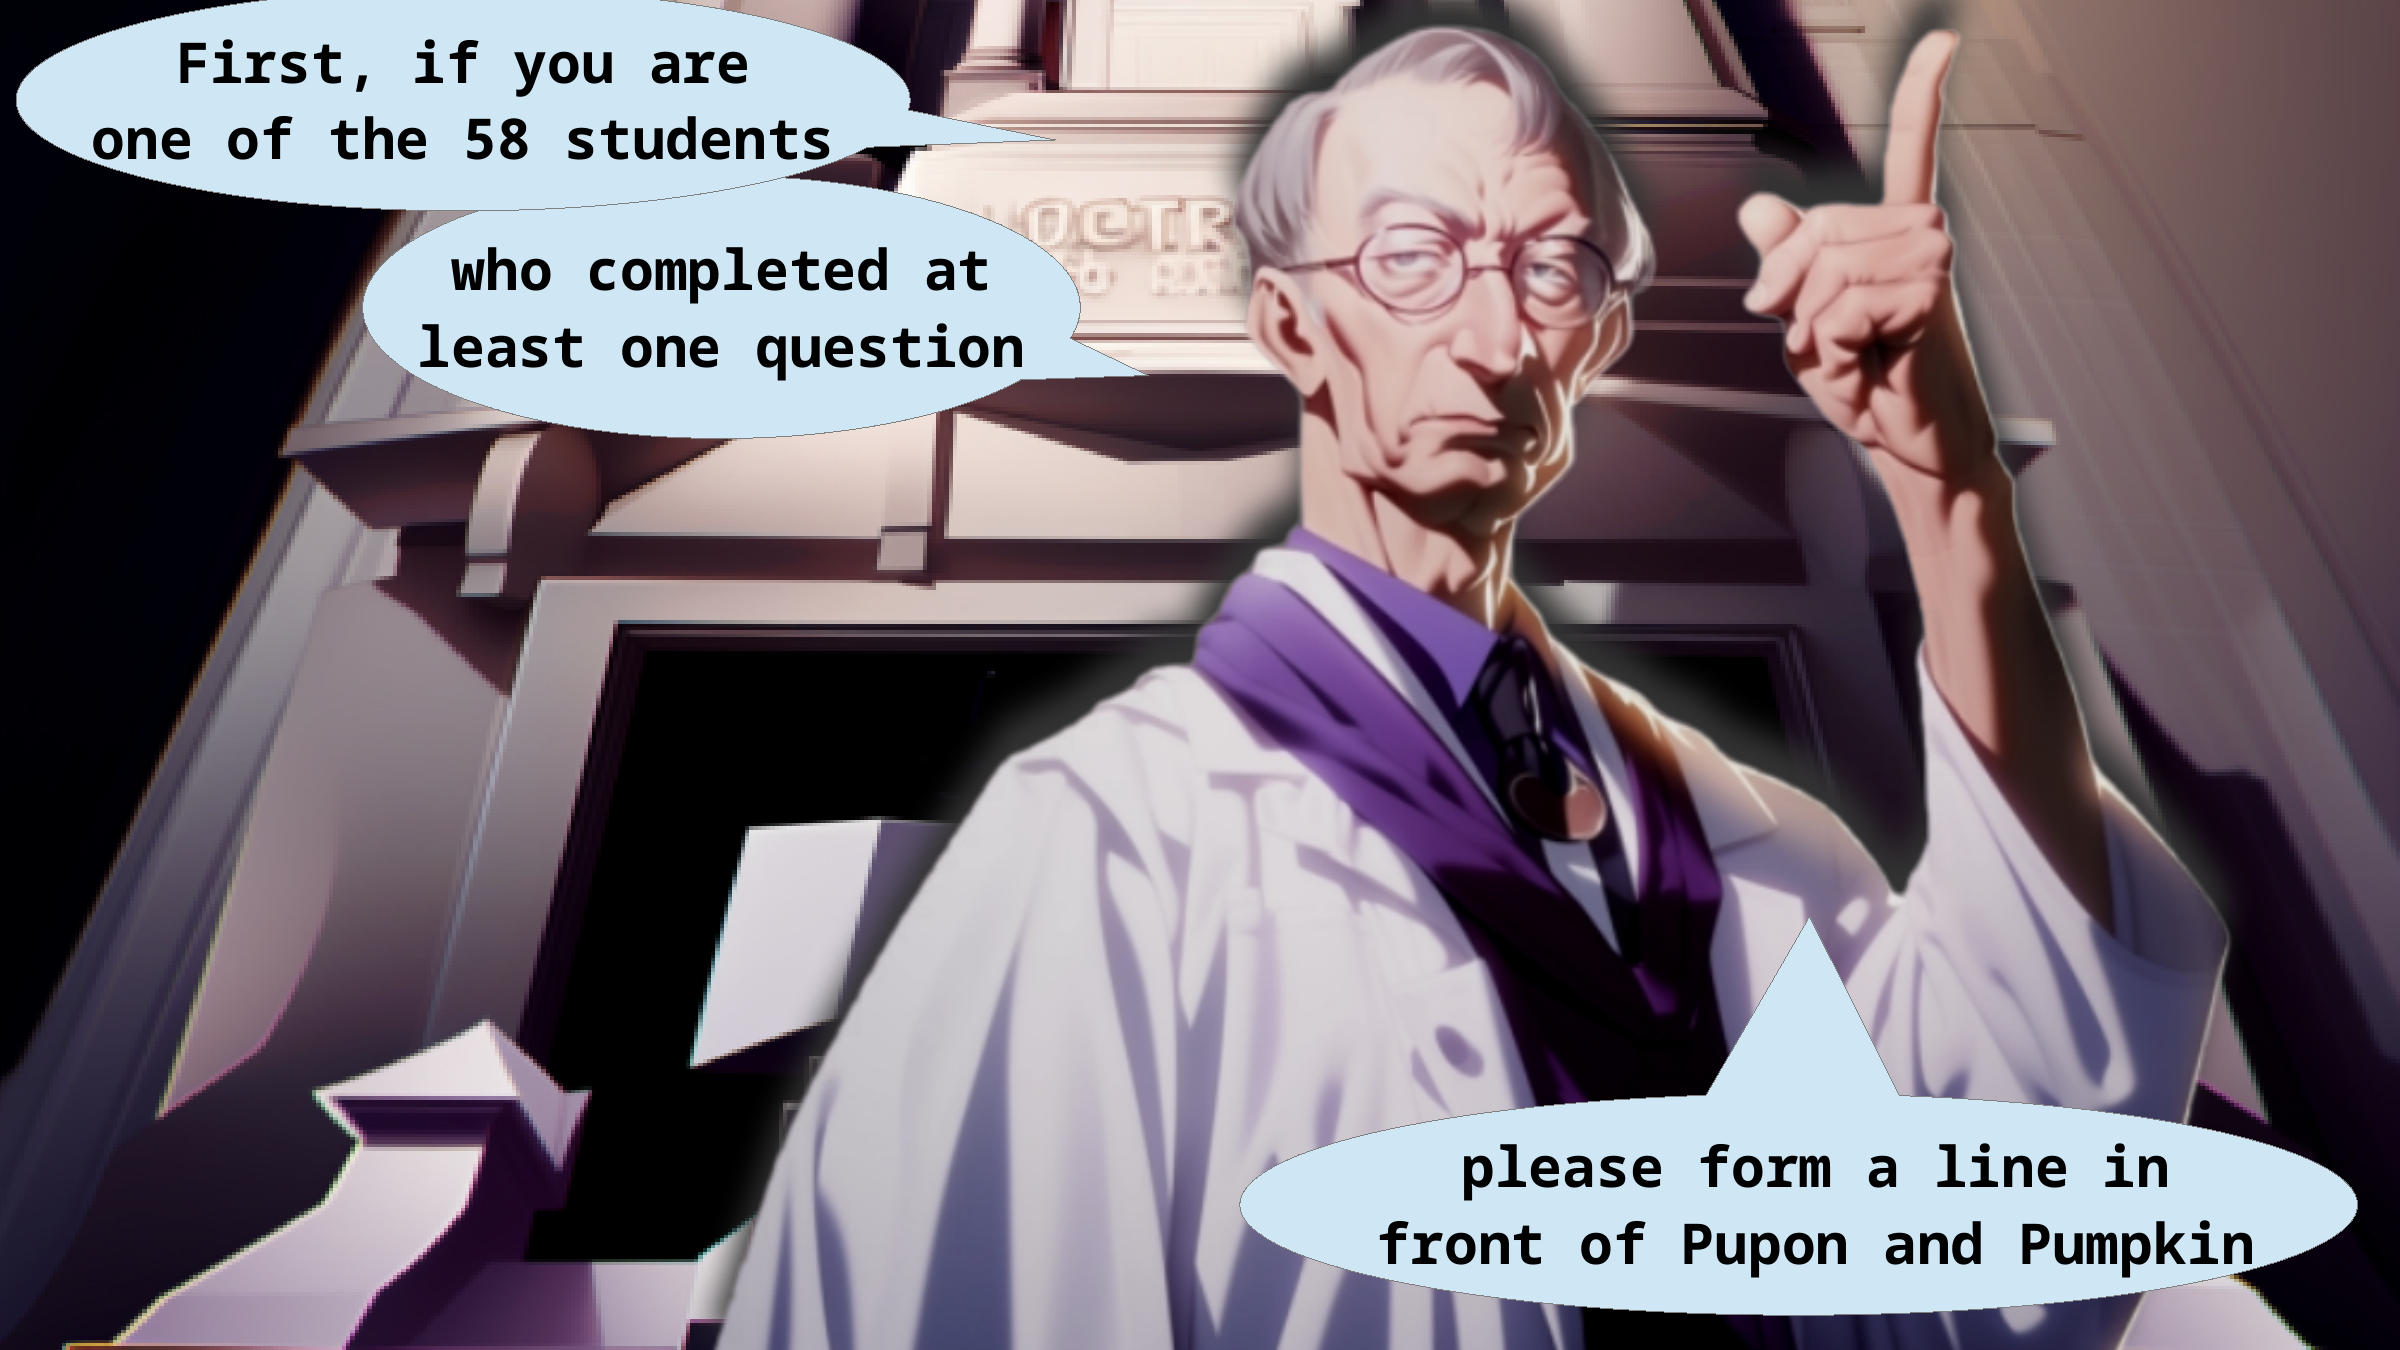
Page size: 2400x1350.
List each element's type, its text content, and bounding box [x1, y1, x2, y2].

text_box who completed at least one question [362, 177, 1149, 439]
picture [0, 0, 2400, 1350]
text_box please form a line in front of Pupon and Pumpkin [1239, 916, 2358, 1316]
text_box First, if you are one of the 58 students [16, 0, 1056, 211]
